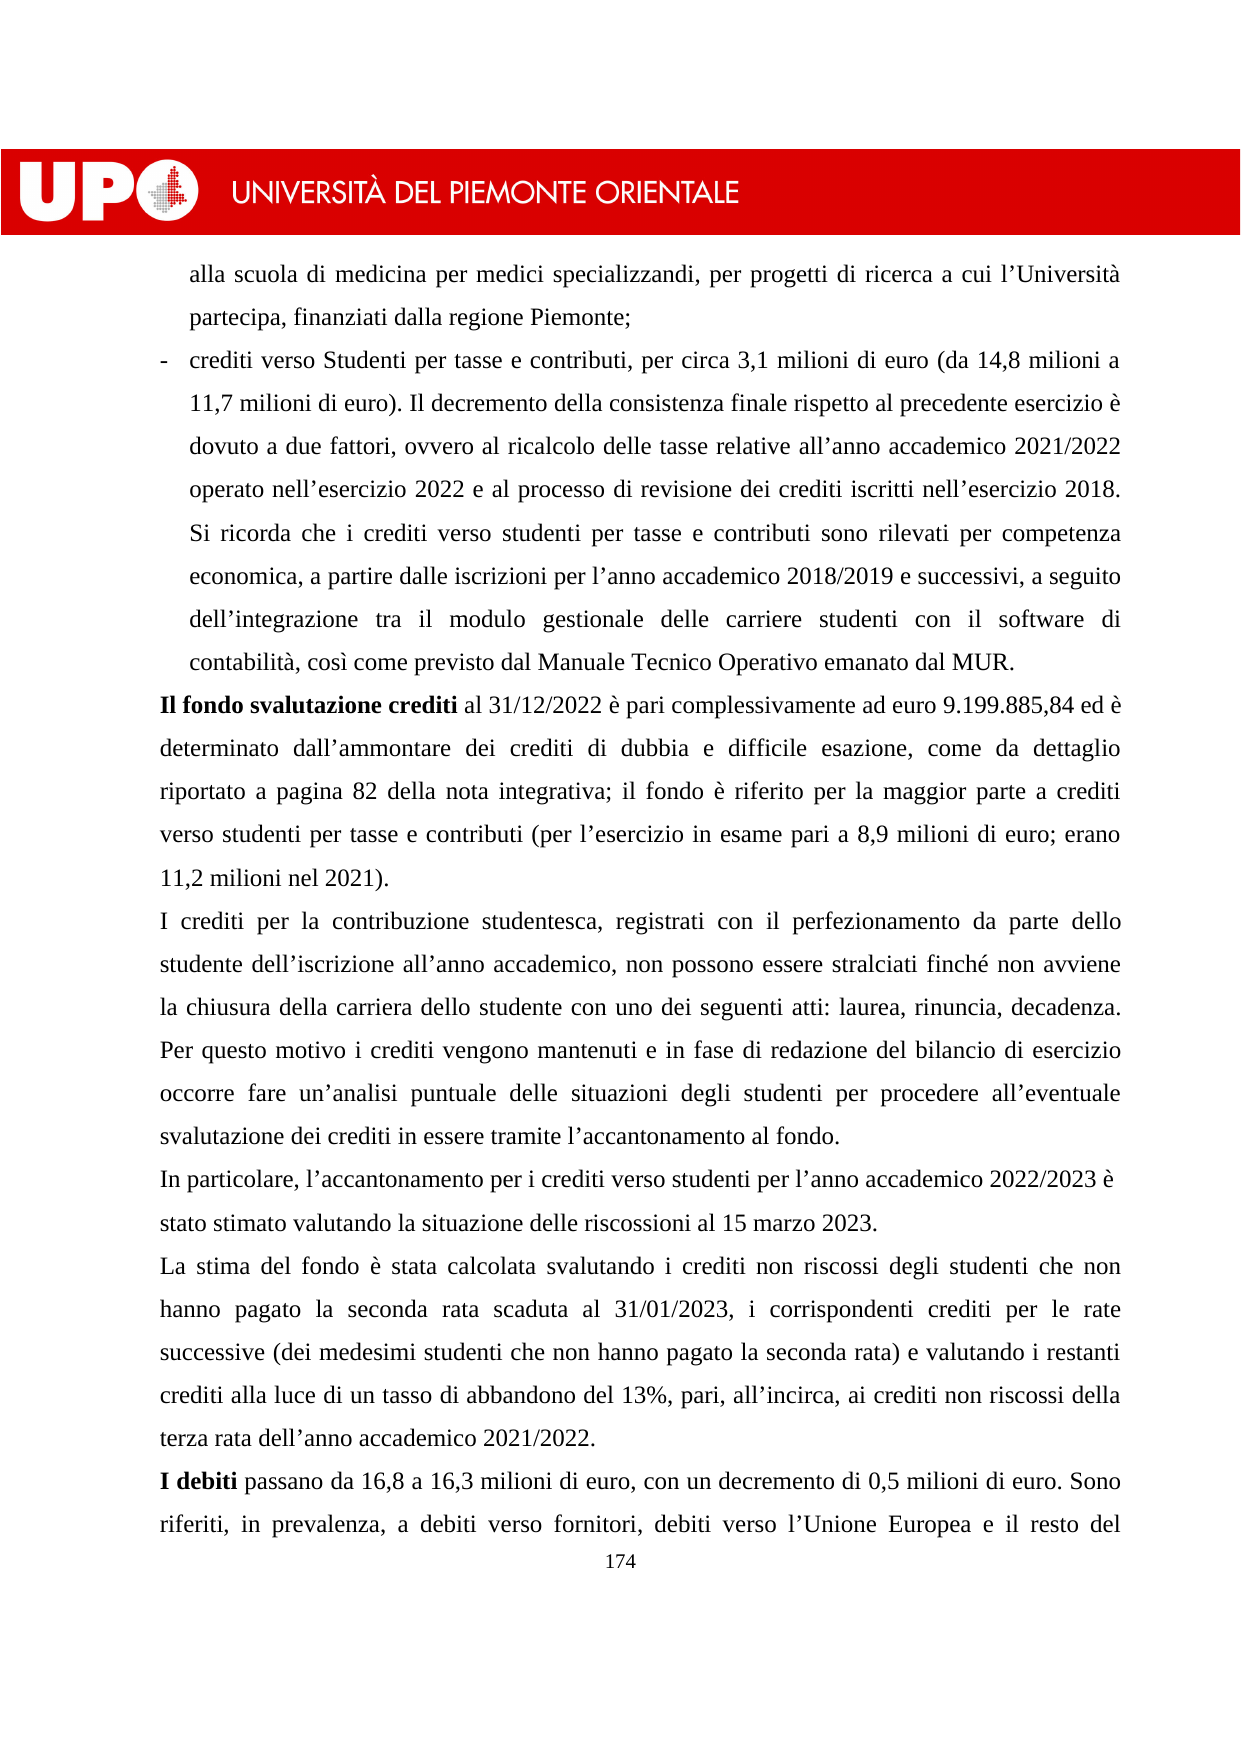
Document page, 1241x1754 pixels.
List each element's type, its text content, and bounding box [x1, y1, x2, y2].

text I crediti per la contribuzione studentesca, registrati con il perfezionamento da parte dello studente dell’iscrizione all’anno accademico, non possono essere stralciati finché non avviene la chiusura della carriera dello studente con uno dei seguenti atti: laurea, rinuncia, decadenza. Per questo motivo i crediti vengono mantenuti e in fase di redazione del bilancio di esercizio occorre fare un’analisi puntuale delle situazioni degli studenti per procedere all’eventuale svalutazione dei crediti in essere tramite l’accantonamento al fondo. [159, 906, 1122, 1150]
text La stima del fondo è stata calcolata svalutando i crediti non riscossi degli studenti che non hanno pagato la seconda rata scaduta al 31/01/2023, i corrispondenti crediti per le rate successive (dei medesimi studenti che non hanno pagato la seconda rata) e valutando i restanti crediti alla luce di un tasso di abbandono del 13%, pari, all’incirca, ai crediti non riscossi della terza rata dell’anno accademico 2021/2022. [159, 1251, 1122, 1452]
text - crediti verso Studenti per tasse e contributi, per circa 3,1 milioni di euro (da 14,8 milioni a 11,7 milioni di euro). Il decremento della consistenza finale rispetto al precedente esercizio è dovuto a due fattori, ovvero al ricalcolo delle tasse relative all’anno accademico 2021/2022 operato nell’esercizio 2022 e al processo di revisione dei crediti iscritti nell’esercizio 2018. Si ricorda che i crediti verso studenti per tasse e contributi sono rilevati per competenza economica, a partire dalle iscrizioni per l’anno accademico 2018/2019 e successivi, a seguito dell’integrazione tra il modulo gestionale delle carriere studenti con il software di contabilità, così come previsto dal Manuale Tecnico Operativo emanato dal MUR. [159, 345, 1122, 676]
text alla scuola di medicina per medici specializzandi, per progetti di ricerca a cui l’Università partecipa, finanziati dalla regione Piemonte; [159, 259, 1122, 331]
text Il fondo svalutazione crediti al 31/12/2022 è pari complessivamente ad euro 9.199.885,84 ed è determinato dall’ammontare dei crediti di dubbia e difficile esazione, come da dettaglio riportato a pagina 82 della nota integrativa; il fondo è riferito per la maggior parte a crediti verso studenti per tasse e contributi (per l’esercizio in esame pari a 8,9 milioni di euro; erano 11,2 milioni nel 2021). [118, 690, 1122, 891]
text In particolare, l’accantonamento per i crediti verso studenti per l’anno accademico 2022/2023 è stato stimato valutando la situazione delle riscossioni al 15 marzo 2023. [118, 1164, 1122, 1236]
text I debiti passano da 16,8 a 16,3 milioni di euro, con un decremento di 0,5 milioni di euro. Sono riferiti, in prevalenza, a debiti verso fornitori, debiti verso l’Unione Europea e il resto del [118, 1466, 1122, 1538]
